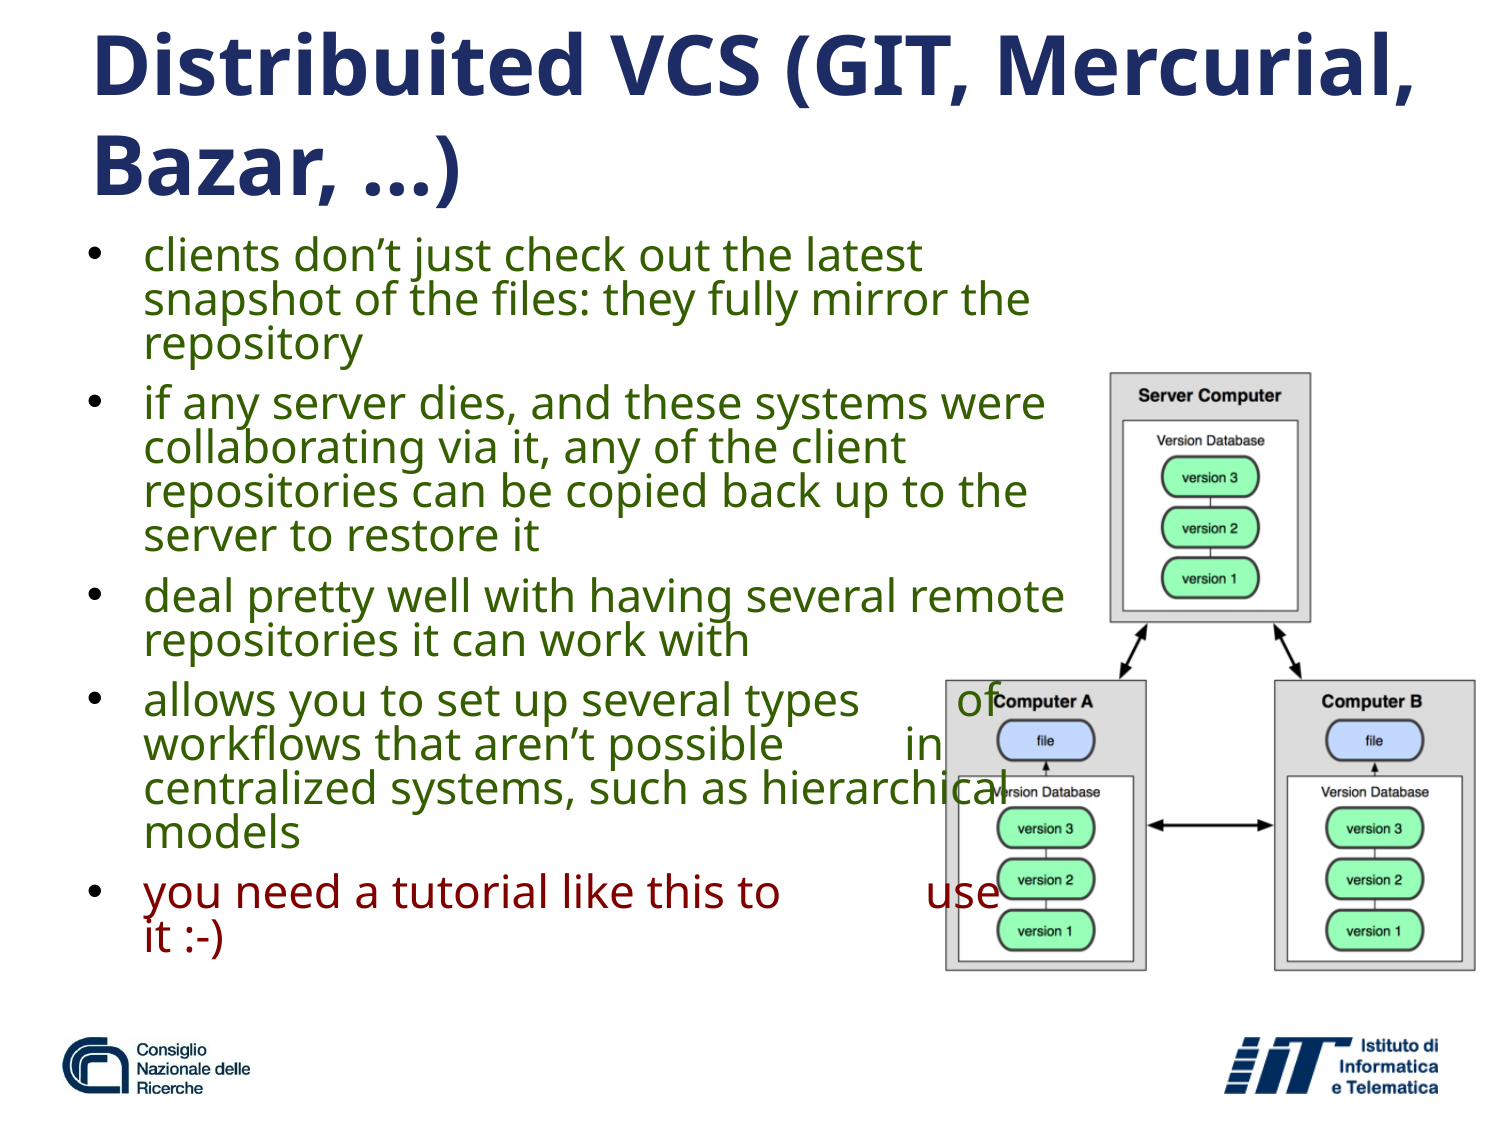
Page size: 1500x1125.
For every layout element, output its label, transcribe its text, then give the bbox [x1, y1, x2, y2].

list clients don’t just check out the latest snapshot of the files: they fully mirror the repository if any server dies, and these systems were collaborating via it, any of the client repositories can be copied back up to the server to restore it deal pretty well with having several remote repositories it can work with allows you to set up several types of workflows that aren’t possible in centralized systems, such as hierarchical models you need a tutorial like this to use it :-) [71, 228, 1087, 1048]
title Distribuited VCS (GIT, Mercurial, Bazar, ...) [74, 5, 1449, 221]
picture [62, 1037, 250, 1094]
picture [1087, 371, 1477, 973]
picture [1224, 1037, 1438, 1094]
